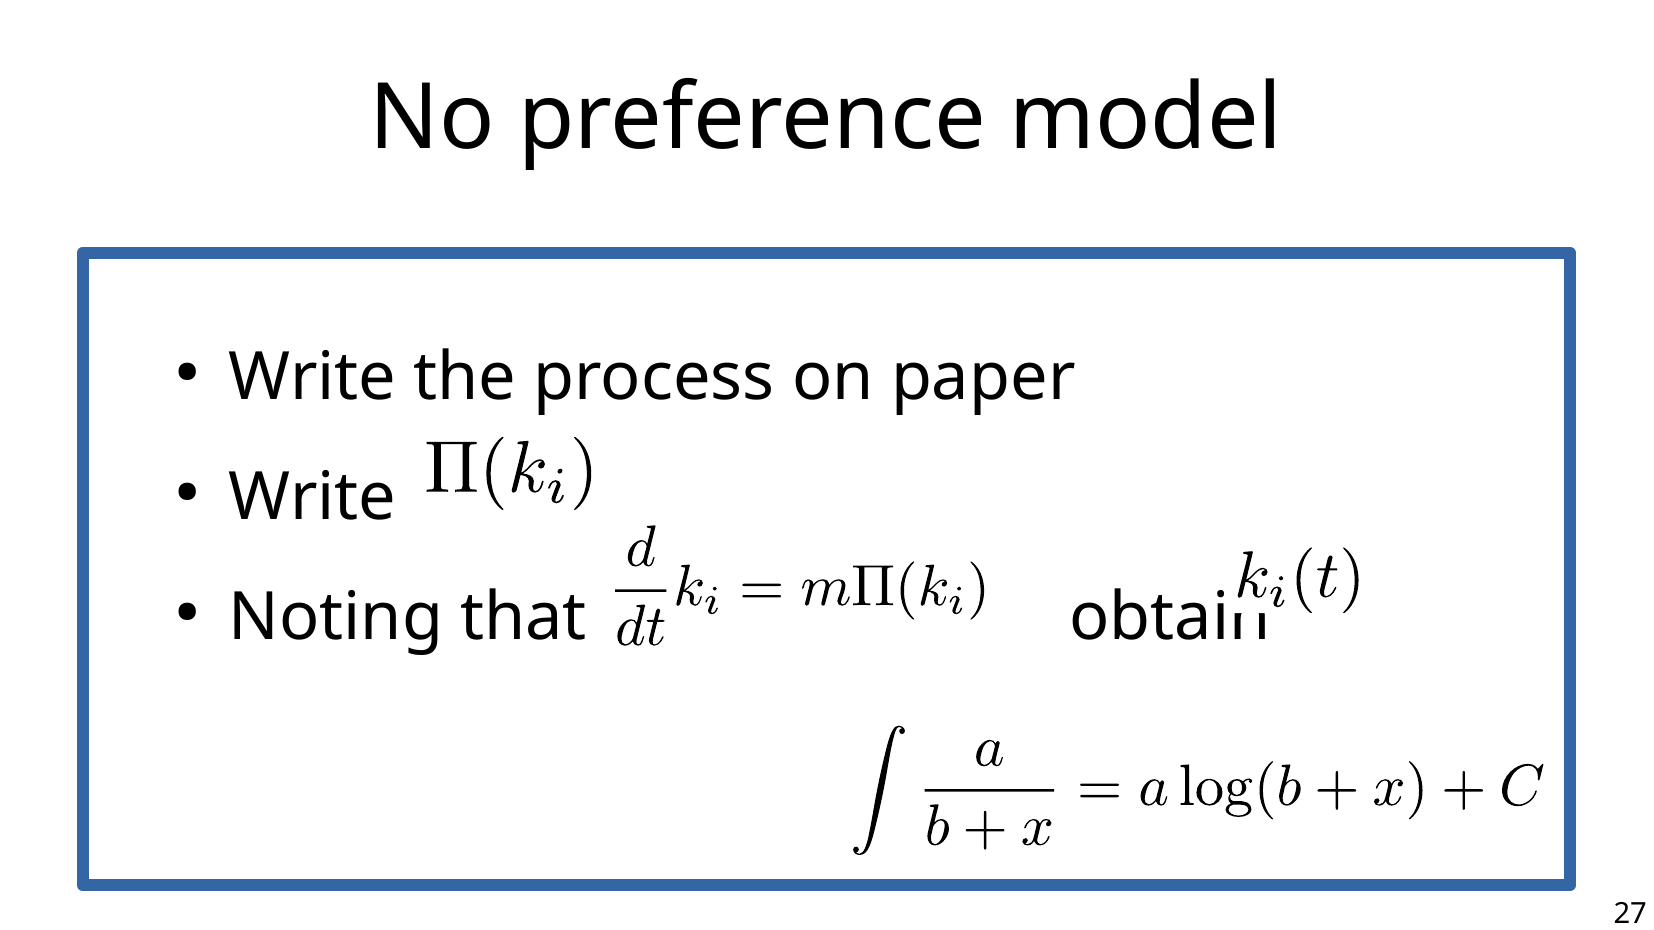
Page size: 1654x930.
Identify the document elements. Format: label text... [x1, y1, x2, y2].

text_box [615, 525, 990, 646]
list Write the process on paper Write Noting that obtain [82, 252, 1571, 886]
text_box [1234, 547, 1366, 614]
text_box [849, 725, 1546, 856]
text_box [424, 436, 599, 511]
title No preference model [82, 1, 1571, 225]
